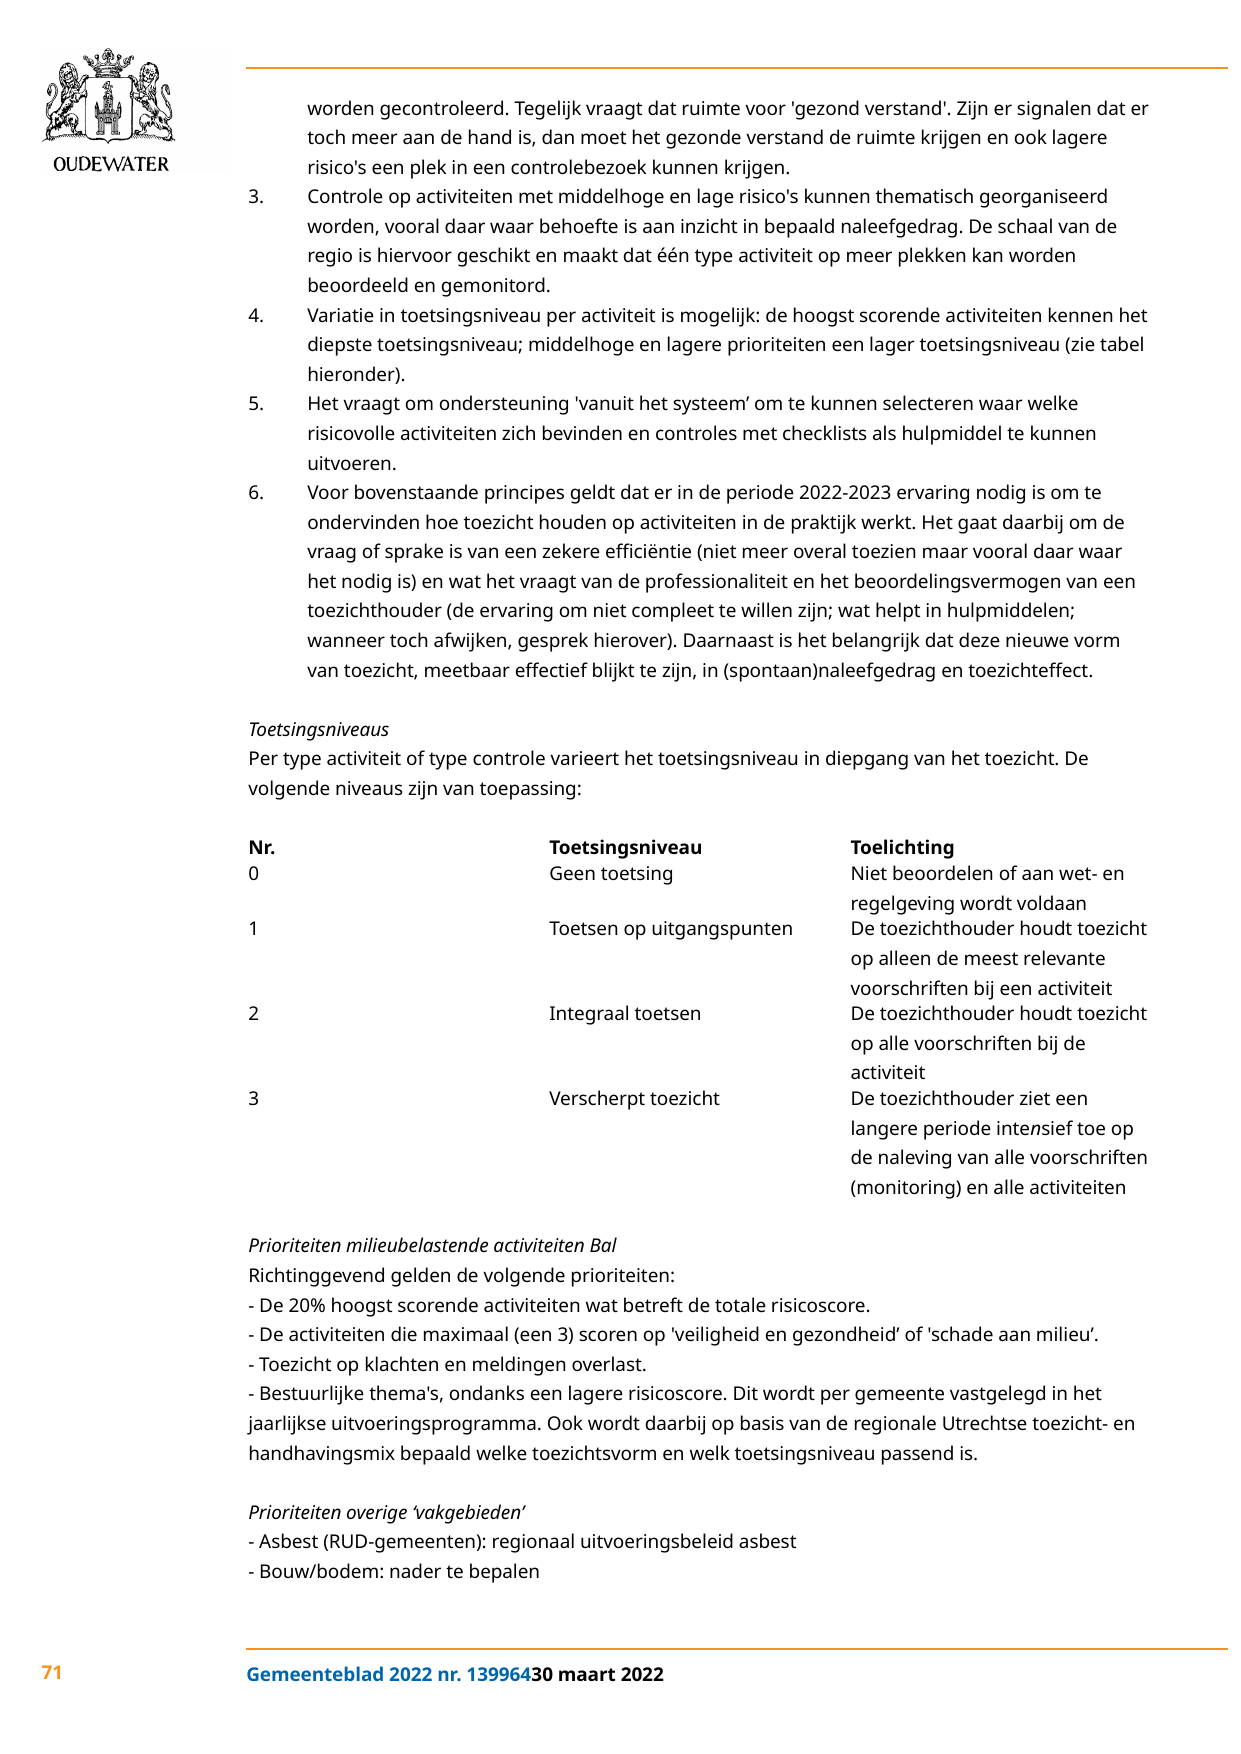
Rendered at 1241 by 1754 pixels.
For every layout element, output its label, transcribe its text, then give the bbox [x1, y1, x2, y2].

list Voor bovenstaande principes geldt dat er in de periode 2022-2023 ervaring nodig is om te ondervinden hoe toezicht houden op activiteiten in de praktijk werkt. Het gaat daarbij om de vraag of sprake is van een zekere efficiëntie (niet meer overal toezien maar vooral daar waar het nodig is) en wat het vraagt van de professionaliteit en het beoordelingsvermogen van een toezichthouder (de ervaring om niet compleet te willen zijn; wat helpt in hulpmiddelen; wanneer toch afwijken, gesprek hierover). Daarnaast is het belangrijk dat deze nieuwe vorm van toezicht, meetbaar effectief blijkt te zijn, in (spontaan)naleefgedrag en toezichteffect. [248, 479, 1152, 683]
table_cell De toezichthouder houdt toezicht op alle voorschriften bij de activiteit [850, 1000, 1152, 1085]
table_cell 1 [248, 916, 549, 1000]
table_cell Verscherpt toezicht [549, 1085, 850, 1200]
table_cell Niet beoordelen of aan wet- en regelgeving wordt voldaan [850, 860, 1152, 916]
list Variatie in toetsingsniveau per activiteit is mogelijk: de hoogst scorende activiteiten kennen het diepste toetsingsniveau; middelhoge en lagere prioriteiten een lager toetsingsniveau (zie tabel hieronder). [248, 302, 1152, 387]
table_cell De toezichthouder houdt toezicht op alleen de meest relevante voorschriften bij een activiteit [850, 916, 1152, 1000]
text - De activiteiten die maximaal (een 3) scoren op 'veiligheid en gezondheid’ of 'schade aan milieu’. [248, 1321, 1152, 1347]
text Prioriteiten overige ‘vakgebieden’ [248, 1499, 1152, 1524]
list Controle op activiteiten met middelhoge en lage risico's kunnen thematisch georganiseerd worden, vooral daar waar behoefte is aan inzicht in bepaald naleefgedrag. De schaal van de regio is hiervoor geschikt en maakt dat één type activiteit op meer plekken kan worden beoordeeld en gemonitord. [248, 183, 1152, 298]
list Het vraagt om ondersteuning 'vanuit het systeem’ om te kunnen selecteren waar welke risicovolle activiteiten zich bevinden en controles met checklists als hulpmiddel te kunnen uitvoeren. [248, 391, 1152, 476]
table_cell Toetsen op uitgangspunten [549, 916, 850, 1000]
text - Bouw/bodem: nader te bepalen [248, 1558, 1152, 1584]
table_header Nr. [248, 835, 549, 860]
text - Toezicht op klachten en meldingen overlast. [248, 1351, 1152, 1377]
table_cell Integraal toetsen [549, 1000, 850, 1085]
table_cell 2 [248, 1000, 549, 1085]
table_cell 3 [248, 1085, 549, 1200]
table_cell De toezichthouder ziet een langere periode intensief toe op de naleving van alle voorschriften (monitoring) en alle activiteiten [850, 1085, 1152, 1200]
table_cell Geen toetsing [549, 860, 850, 916]
table_header Toetsingsniveau [549, 835, 850, 860]
text Per type activiteit of type controle varieert het toetsingsniveau in diepgang van het toezicht. De volgende niveaus zijn van toepassing: [248, 746, 1152, 801]
text Richtinggevend gelden de volgende prioriteiten: [248, 1262, 1152, 1288]
picture [41, 47, 231, 172]
list worden gecontroleerd. Tegelijk vraagt dat ruimte voor 'gezond verstand'. Zijn er signalen dat er toch meer aan de hand is, dan moet het gezonde verstand de ruimte krijgen en ook lagere risico's een plek in een controlebezoek kunnen krijgen. [248, 95, 1152, 180]
table_cell 0 [248, 860, 549, 916]
table_header Toelichting [850, 835, 1152, 860]
text - Bestuurlijke thema's, ondanks een lagere risicoscore. Dit wordt per gemeente vastgelegd in het jaarlijkse uitvoeringsprogramma. Ook wordt daarbij op basis van de regionale Utrechtse toezicht- en handhavingsmix bepaald welke toezichtsvorm en welk toetsingsniveau passend is. [248, 1381, 1152, 1465]
text Prioriteiten milieubelastende activiteiten Bal [248, 1233, 1152, 1258]
text Toetsingsniveaus [248, 716, 1152, 742]
text - De 20% hoogst scorende activiteiten wat betreft de totale risicoscore. [248, 1292, 1152, 1317]
text - Asbest (RUD-gemeenten): regionaal uitvoeringsbeleid asbest [248, 1528, 1152, 1554]
